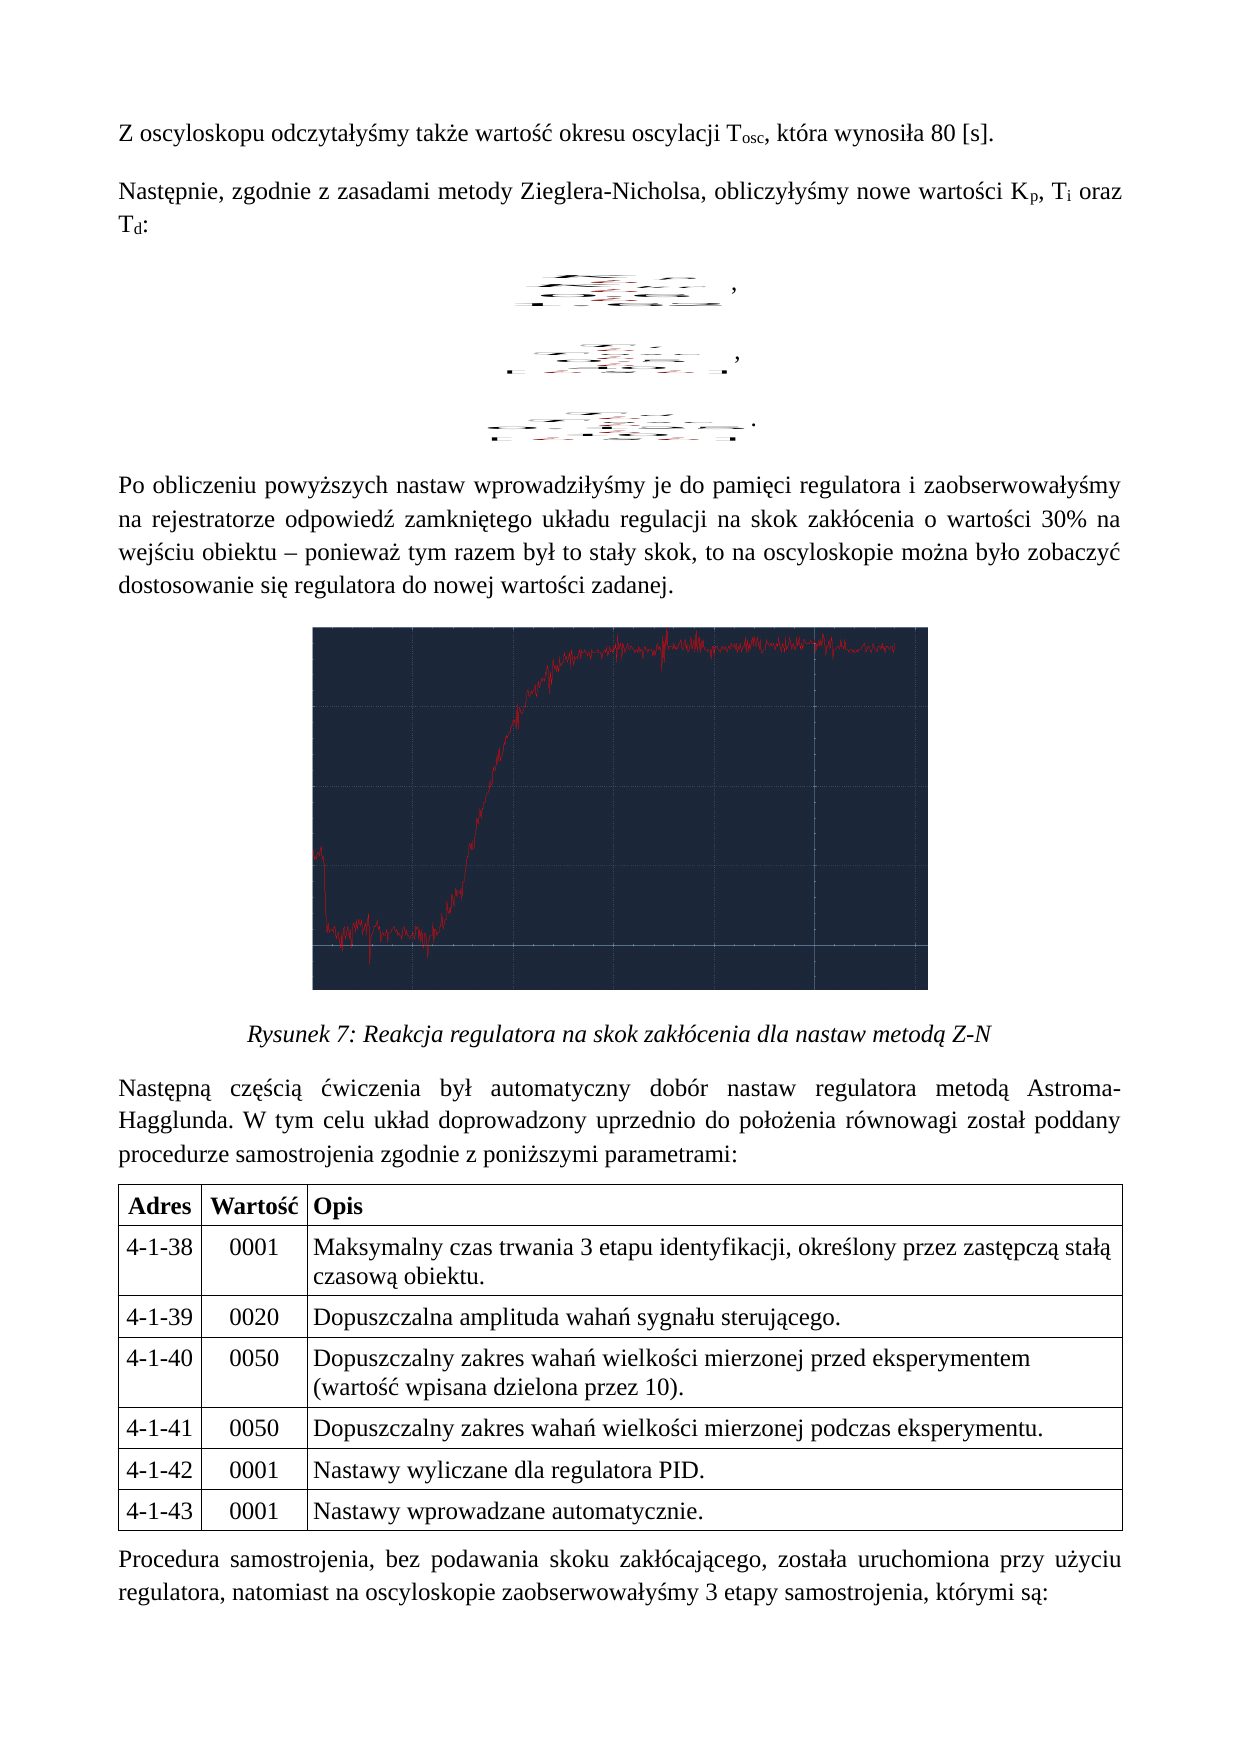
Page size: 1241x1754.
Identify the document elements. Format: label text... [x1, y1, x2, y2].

table_header Adres [119, 1185, 201, 1225]
table_cell Nastawy wyliczane dla regulatora PID. [308, 1449, 1122, 1489]
text , [118, 336, 1122, 374]
table_cell Dopuszczalny zakres wahań wielkości mierzonej przed eksperymentem (wartość wpisana dzielona przez 10). [308, 1338, 1122, 1407]
text Procedura samostrojenia, bez podawania skoku zakłócającego, została uruchomiona przy użyciu regulatora, natomiast na oscyloskopie zaobserwowałyśmy 3 etapy samostrojenia, którymi są: [118, 1544, 1122, 1606]
table_cell 4-1-42 [119, 1449, 201, 1489]
table_cell 4-1-39 [119, 1296, 201, 1337]
table_cell Dopuszczalna amplituda wahań sygnału sterującego. [308, 1296, 1122, 1337]
text Rysunek 7: Reakcja regulatora na skok zakłócenia dla nastaw metodą Z-N [118, 1019, 1122, 1048]
table_cell 4-1-43 [119, 1490, 201, 1530]
table_cell 0050 [202, 1408, 307, 1448]
table_cell 0001 [202, 1226, 307, 1295]
text Następną częścią ćwiczenia był automatyczny dobór nastaw regulatora metodą Astroma-Hagglunda. W tym celu układ doprowadzony uprzednio do położenia równowagi został poddany procedurze samostrojenia zgodnie z poniższymi parametrami: [118, 1073, 1122, 1167]
table_cell 0020 [202, 1296, 307, 1337]
table_cell Nastawy wprowadzane automatycznie. [308, 1490, 1122, 1530]
text . [118, 403, 1122, 441]
table_cell 0001 [202, 1490, 307, 1530]
text Następnie, zgodnie z zasadami metody Zieglera-Nicholsa, obliczyłyśmy nowe wartości Kp, Ti oraz Td: [118, 176, 1122, 238]
table_cell 0001 [202, 1449, 307, 1489]
table_header Opis [308, 1185, 1122, 1225]
table_cell 4-1-38 [119, 1226, 201, 1295]
text Po obliczeniu powyższych nastaw wprowadziłyśmy je do pamięci regulatora i zaobserwowałyśmy na rejestratorze odpowiedź zamkniętego układu regulacji na skok zakłócenia o wartości 30% na wejściu obiektu – ponieważ tym razem był to stały skok, to na oscyloskopie można było zobaczyć dostosowanie się regulatora do nowej wartości zadanej. [118, 471, 1122, 598]
table_cell 4-1-41 [119, 1408, 201, 1448]
table_cell Dopuszczalny zakres wahań wielkości mierzonej podczas eksperymentu. [308, 1408, 1122, 1448]
table_cell 0050 [202, 1338, 307, 1407]
table_header Wartość [202, 1185, 307, 1225]
text , [118, 267, 1122, 307]
table_cell 4-1-40 [119, 1338, 201, 1407]
table_cell Maksymalny czas trwania 3 etapu identyfikacji, określony przez zastępczą stałą czasową obiektu. [308, 1226, 1122, 1295]
text Z oscyloskopu odczytałyśmy także wartość okresu oscylacji Tosc, która wynosiła 80 [s]. [118, 118, 1122, 147]
